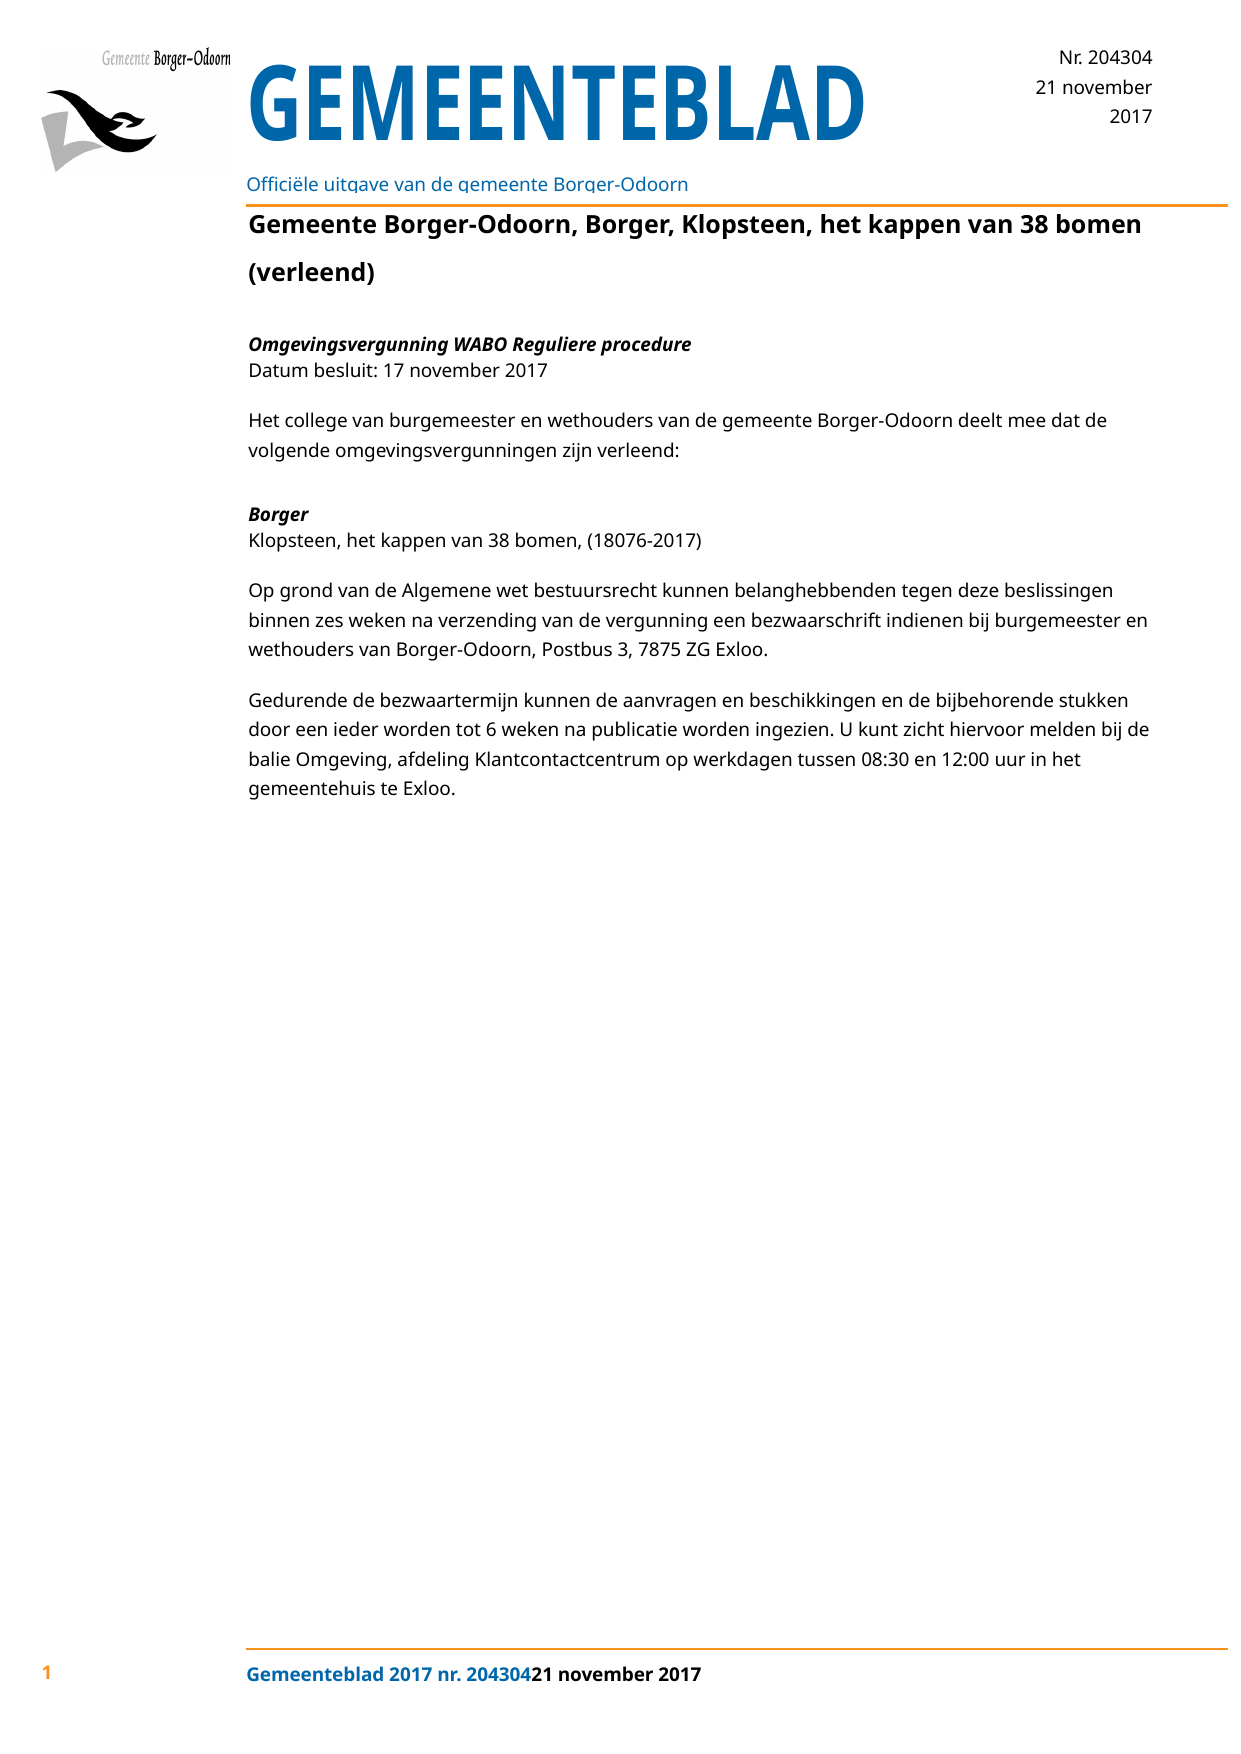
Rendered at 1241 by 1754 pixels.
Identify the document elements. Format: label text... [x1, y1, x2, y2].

text Datum besluit: 17 november 2017 [248, 357, 1152, 383]
text Gemeente Borger-Odoorn, Borger, Klopsteen, het kappen van 38 bomen (verleend) [248, 207, 1152, 288]
text Gedurende de bezwaartermijn kunnen de aanvragen en beschikkingen en de bijbehorende stukken door een ieder worden tot 6 weken na publicatie worden ingezien. U kunt zicht hiervoor melden bij de balie Omgeving, afdeling Klantcontactcentrum op werkdagen tussen 08:30 en 12:00 uur in het gemeentehuis te Exloo. [248, 687, 1152, 801]
text Klopsteen, het kappen van 38 bomen, (18076-2017) [248, 527, 1152, 553]
text Op grond van de Algemene wet bestuursrecht kunnen belanghebbenden tegen deze beslissingen binnen zes weken na verzending van de vergunning een bezwaarschrift indienen bij burgemeester en wethouders van Borger-Odoorn, Postbus 3, 7875 ZG Exloo. [248, 577, 1152, 662]
text Het college van burgemeester en wethouders van de gemeente Borger-Odoorn deelt mee dat de volgende omgevingsvergunningen zijn verleend: [248, 408, 1152, 463]
text Omgevingsvergunning WABO Reguliere procedure [248, 331, 1152, 357]
text Borger [248, 501, 1152, 527]
picture [41, 47, 231, 172]
